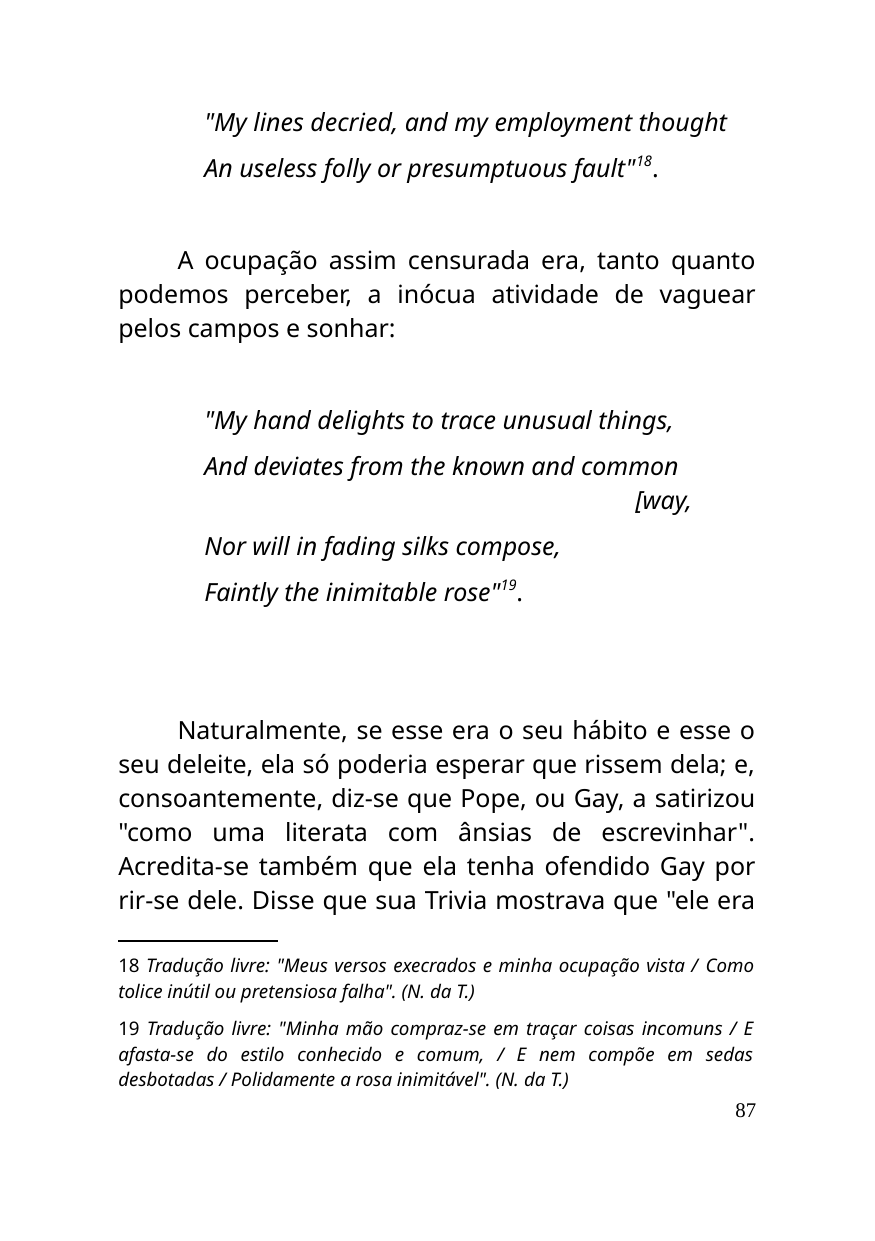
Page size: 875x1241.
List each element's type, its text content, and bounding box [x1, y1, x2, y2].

text An useless folly or presumptuous fault". [118, 151, 756, 185]
text A ocupação assim censurada era, tanto quanto podemos perceber, a inócua atividade de vaguear pelos campos e sonhar: [118, 243, 756, 345]
text And deviates from the known and common [way, [118, 449, 756, 517]
text Tradução livre: "Meus versos execrados e minha ocupação vista / Como tolice inútil ou pretensiosa falha". (N. da T.) [118, 953, 756, 1004]
text Tradução livre: "Minha mão compraz-se em traçar coisas incomuns / E afasta-se do estilo conhecido e comum, / E nem compõe em sedas desbotadas / Polidamente a rosa inimitável". (N. da T.) [118, 1016, 756, 1092]
text Faintly the inimitable rose". [118, 575, 756, 609]
text "My lines decried, and my employment thought [118, 105, 756, 139]
text Naturalmente, se esse era o seu hábito e esse o seu deleite, ela só poderia esperar que rissem dela; e, consoantemente, diz-se que Pope, ou Gay, a satirizou "como uma literata com ânsias de escrevinhar". Acredita-se também que ela tenha ofendido Gay por rir-se dele. Disse que sua Trivia mostrava que "ele era [118, 712, 756, 917]
text "My hand delights to trace unusual things, [118, 403, 756, 437]
text Nor will in fading silks compose, [118, 529, 756, 563]
